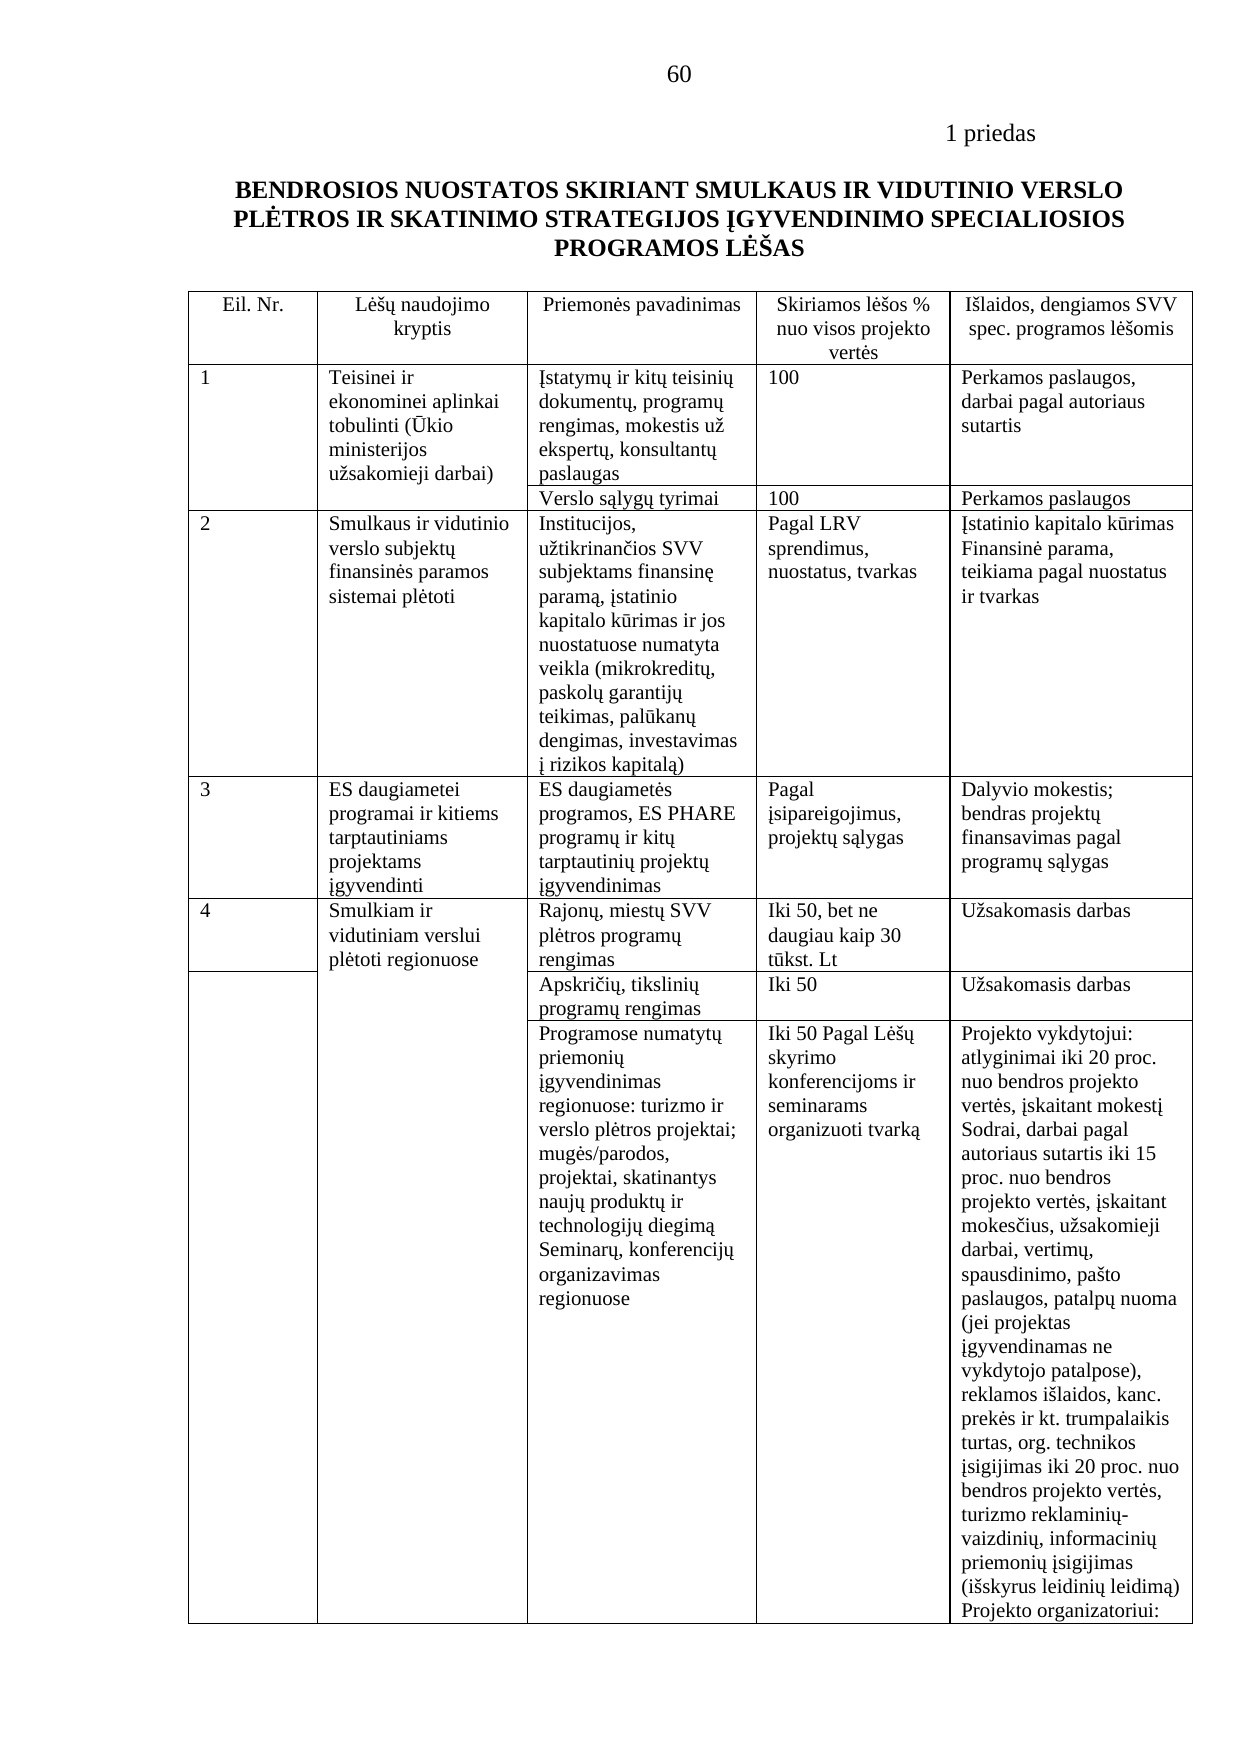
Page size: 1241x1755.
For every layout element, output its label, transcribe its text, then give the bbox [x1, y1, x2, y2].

table_cell Smulkaus ir vidutinio verslo subjektų finansinės paramos sistemai plėtoti [318, 511, 527, 776]
table_cell Iki 50 [757, 972, 949, 1020]
table_cell Rajonų, miestų SVV plėtros programų rengimas [528, 899, 756, 971]
table_cell ES daugiametės programos, ES PHARE programų ir kitų tarptautinių projektų įgyvendinimas [528, 777, 756, 897]
table_cell Iki 50 Pagal Lėšų skyrimo konferencijoms ir seminarams organizuoti tvarką [757, 1021, 949, 1622]
table_cell Programose numatytų priemonių įgyvendinimas regionuose: turizmo ir verslo plėtros projektai; mugės/parodos, projektai, skatinantys naujų produktų ir technologijų diegimą Seminarų, konferencijų organizavimas regionuose [528, 1021, 756, 1622]
table_cell 3 [189, 777, 317, 897]
text 1 priedas [945, 118, 1181, 147]
table_cell ES daugiametei programai ir kitiems tarptautiniams projektams įgyvendinti [318, 777, 527, 897]
table_cell Įstatinio kapitalo kūrimas Finansinė parama, teikiama pagal nuostatus ir tvarkas [951, 511, 1192, 776]
text BENDROSIOS NUOSTATOS SKIRIANT SMULKAUS IR VIDUTINIO VERSLO PLĖTROS IR SKATINIMO STRATEGIJOS ĮGYVENDINIMO SPECIALIOSIOS PROGRAMOS LĖŠAS [177, 176, 1181, 262]
table_cell Užsakomasis darbas [951, 899, 1192, 971]
table_cell Iki 50, bet ne daugiau kaip 30 tūkst. Lt [757, 899, 949, 971]
table_cell Verslo sąlygų tyrimai [528, 486, 756, 510]
table_cell 2 [189, 511, 317, 776]
table_cell Institucijos, užtikrinančios SVV subjektams finansinę paramą, įstatinio kapitalo kūrimas ir jos nuostatuose numatyta veikla (mikrokreditų, paskolų garantijų teikimas, palūkanų dengimas, investavimas į rizikos kapitalą) [528, 511, 756, 776]
table_cell 1 [189, 365, 317, 510]
table_cell 4 [189, 899, 317, 971]
table_cell 100 [757, 486, 949, 510]
table_header Lėšų naudojimo kryptis [318, 292, 527, 364]
table_cell Projekto vykdytojui: atlyginimai iki 20 proc. nuo bendros projekto vertės, įskaitant mokestį Sodrai, darbai pagal autoriaus sutartis iki 15 proc. nuo bendros projekto vertės, įskaitant mokesčius, užsakomieji darbai, vertimų, spausdinimo, pašto paslaugos, patalpų nuoma (jei projektas įgyvendinamas ne vykdytojo patalpose), reklamos išlaidos, kanc. prekės ir kt. trumpalaikis turtas, org. technikos įsigijimas iki 20 proc. nuo bendros projekto vertės, turizmo reklaminių- vaizdinių, informacinių priemonių įsigijimas (išskyrus leidinių leidimą) Projekto organizatoriui: [951, 1021, 1192, 1622]
table_cell Smulkiam ir vidutiniam verslui plėtoti regionuose [318, 899, 527, 1622]
table_header Skiriamos lėšos % nuo visos projekto vertės [757, 292, 949, 364]
table_cell Perkamos paslaugos [951, 486, 1192, 510]
table_cell Pagal LRV sprendimus, nuostatus, tvarkas [757, 511, 949, 776]
table_cell Pagal įsipareigojimus, projektų sąlygas [757, 777, 949, 897]
table_cell Dalyvio mokestis; bendras projektų finansavimas pagal programų sąlygas [951, 777, 1192, 897]
table_header Išlaidos, dengiamos SVV spec. programos lėšomis [951, 292, 1192, 364]
table_cell Perkamos paslaugos, darbai pagal autoriaus sutartis [951, 365, 1192, 485]
table_header Eil. Nr. [189, 292, 317, 364]
table_cell Teisinei ir ekonominei aplinkai tobulinti (Ūkio ministerijos užsakomieji darbai) [318, 365, 527, 510]
table_cell Apskričių, tikslinių programų rengimas [528, 972, 756, 1020]
table_header Priemonės pavadinimas [528, 292, 756, 364]
table_cell Užsakomasis darbas [951, 972, 1192, 1020]
table_cell 100 [757, 365, 949, 485]
table_cell [189, 972, 317, 1622]
table_cell Įstatymų ir kitų teisinių dokumentų, programų rengimas, mokestis už ekspertų, konsultantų paslaugas [528, 365, 756, 485]
